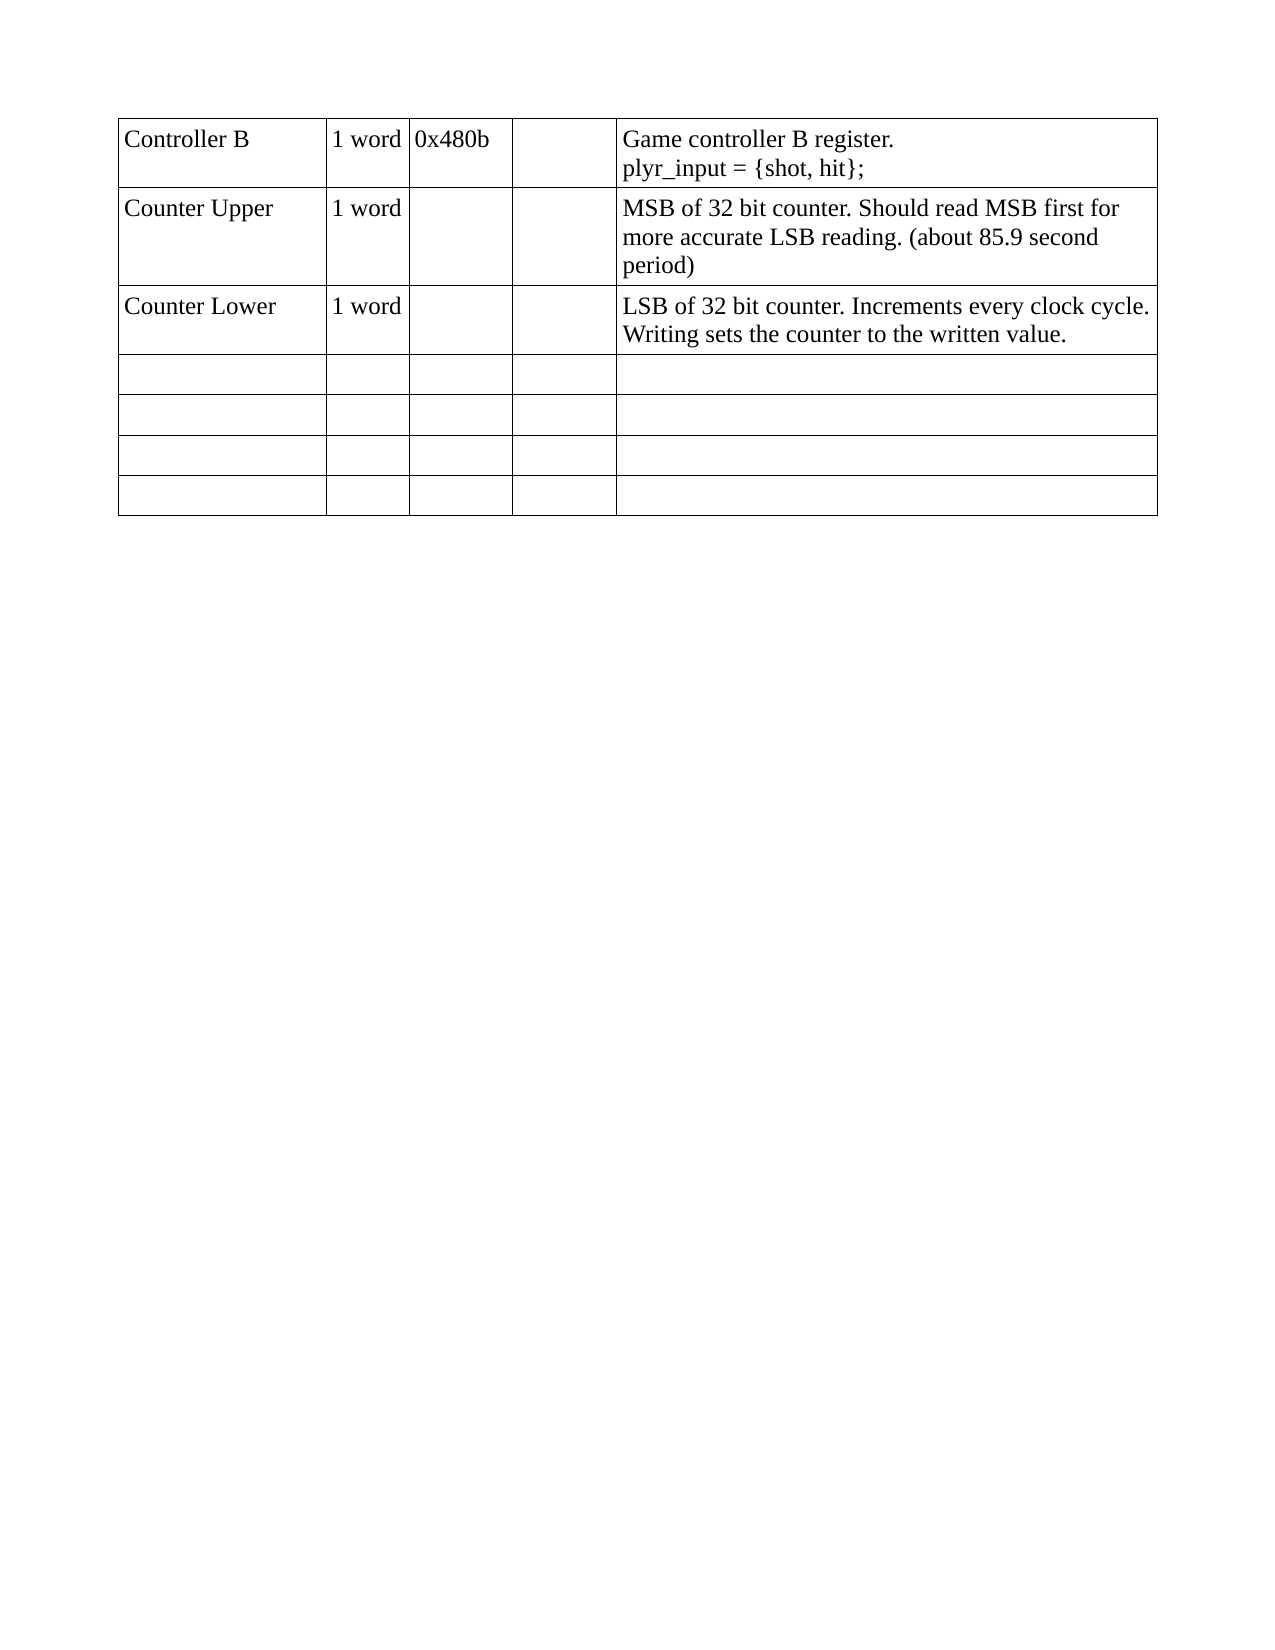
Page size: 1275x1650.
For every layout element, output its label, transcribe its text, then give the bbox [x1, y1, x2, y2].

table_cell [513, 286, 616, 354]
table_cell [119, 395, 326, 435]
table_cell [119, 355, 326, 394]
table_cell [617, 355, 1157, 394]
table_cell 0x480b [410, 119, 512, 187]
table_cell [513, 188, 616, 285]
table_cell [327, 395, 409, 435]
table_cell MSB of 32 bit counter. Should read MSB first for more accurate LSB reading. (about 85.9 second period) [617, 188, 1157, 285]
table_cell [119, 476, 326, 515]
table_cell Counter Lower [119, 286, 326, 354]
table_cell [513, 355, 616, 394]
table_cell [617, 476, 1157, 515]
table_cell Controller B [119, 119, 326, 187]
table_cell LSB of 32 bit counter. Increments every clock cycle. Writing sets the counter to the written value. [617, 286, 1157, 354]
table_cell [119, 436, 326, 475]
table_cell Game controller B register. plyr_input = {shot, hit}; [617, 119, 1157, 187]
table_cell [327, 436, 409, 475]
table_cell [513, 436, 616, 475]
table_cell [513, 119, 616, 187]
table_cell [410, 476, 512, 515]
table_cell [327, 355, 409, 394]
table_cell 1 word [327, 119, 409, 187]
table_cell [617, 436, 1157, 475]
table_cell [513, 395, 616, 435]
table_cell 1 word [327, 188, 409, 285]
table_cell Counter Upper [119, 188, 326, 285]
table_cell [410, 355, 512, 394]
table_cell [513, 476, 616, 515]
table_cell [617, 395, 1157, 435]
table_cell [410, 395, 512, 435]
table_cell [410, 188, 512, 285]
table_cell [410, 286, 512, 354]
table_cell [327, 476, 409, 515]
table_cell [410, 436, 512, 475]
table_cell 1 word [327, 286, 409, 354]
